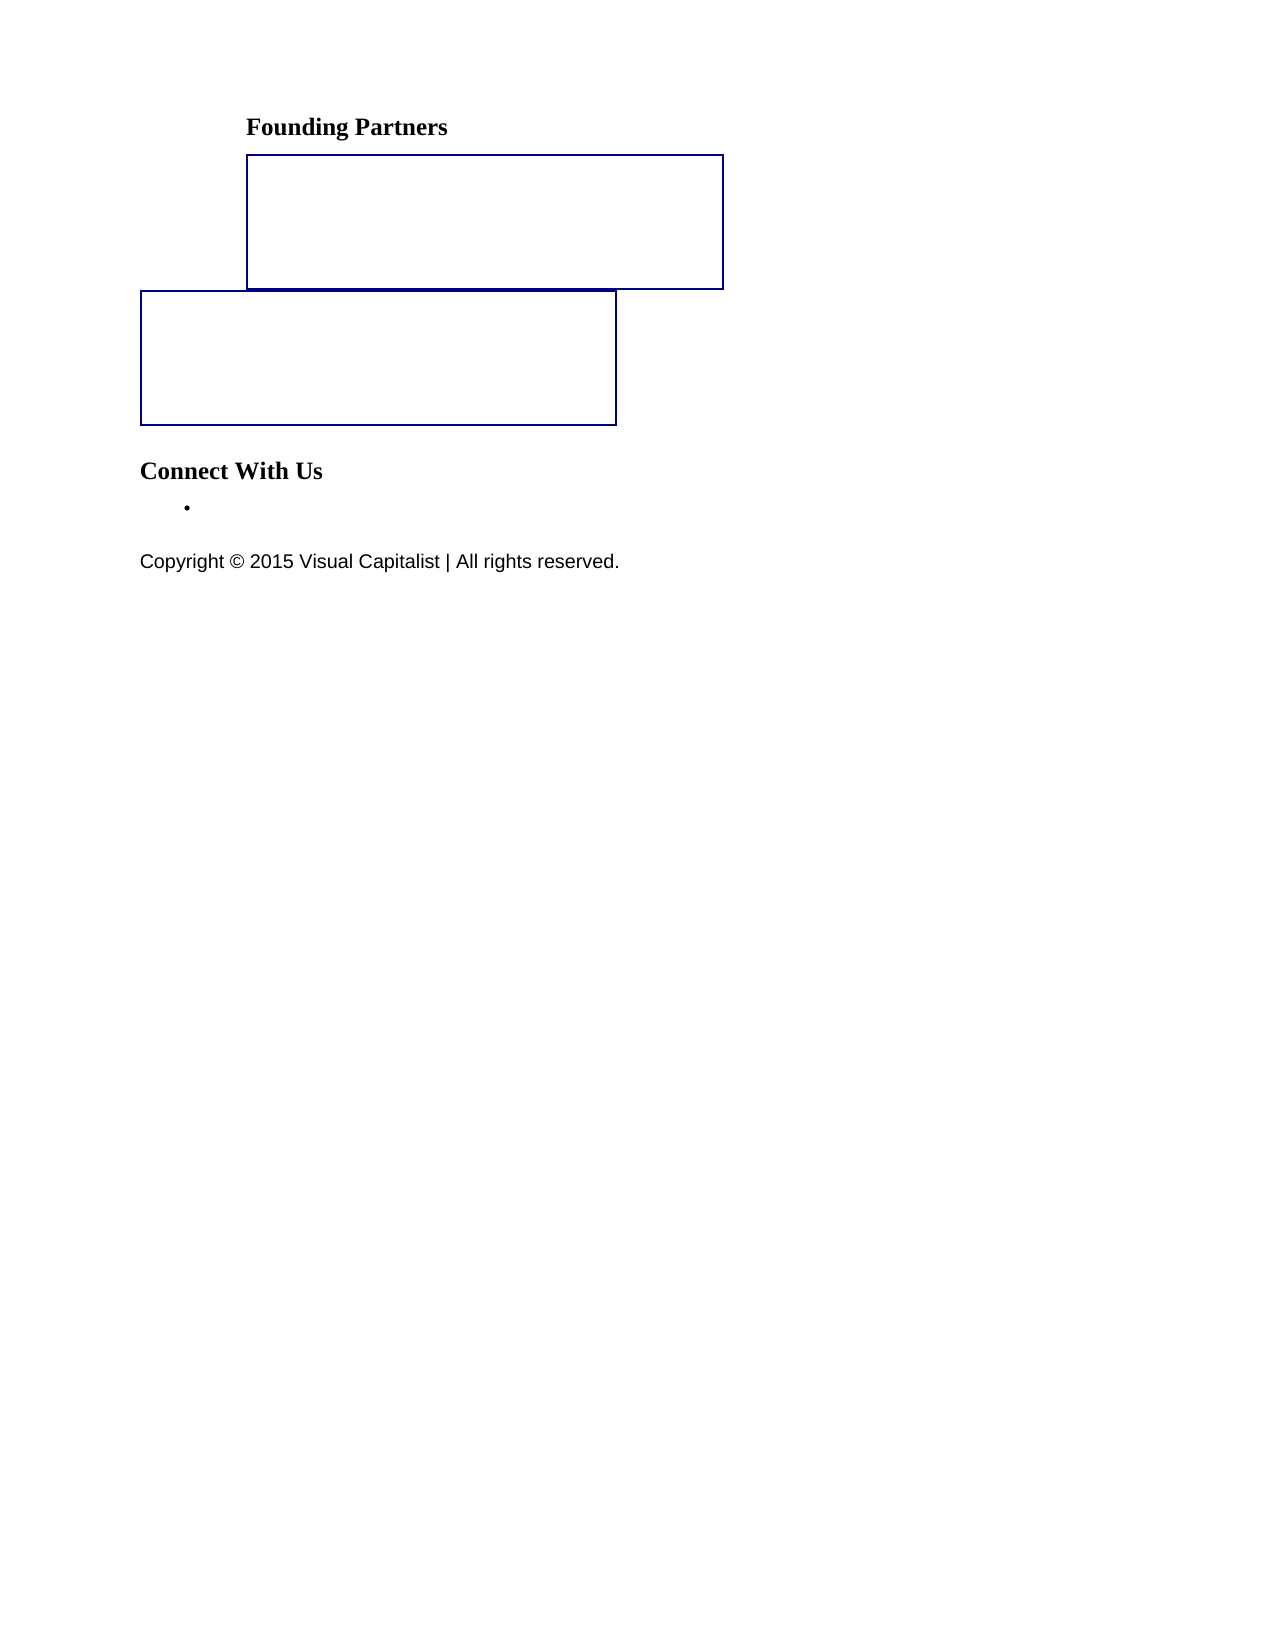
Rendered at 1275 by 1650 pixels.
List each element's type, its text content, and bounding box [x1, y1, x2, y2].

text Copyright © 2015 Visual Capitalist | All rights reserved. [139, 549, 1135, 572]
subtitle Founding Partners [139, 112, 1135, 141]
subtitle Connect With Us [139, 456, 1135, 485]
